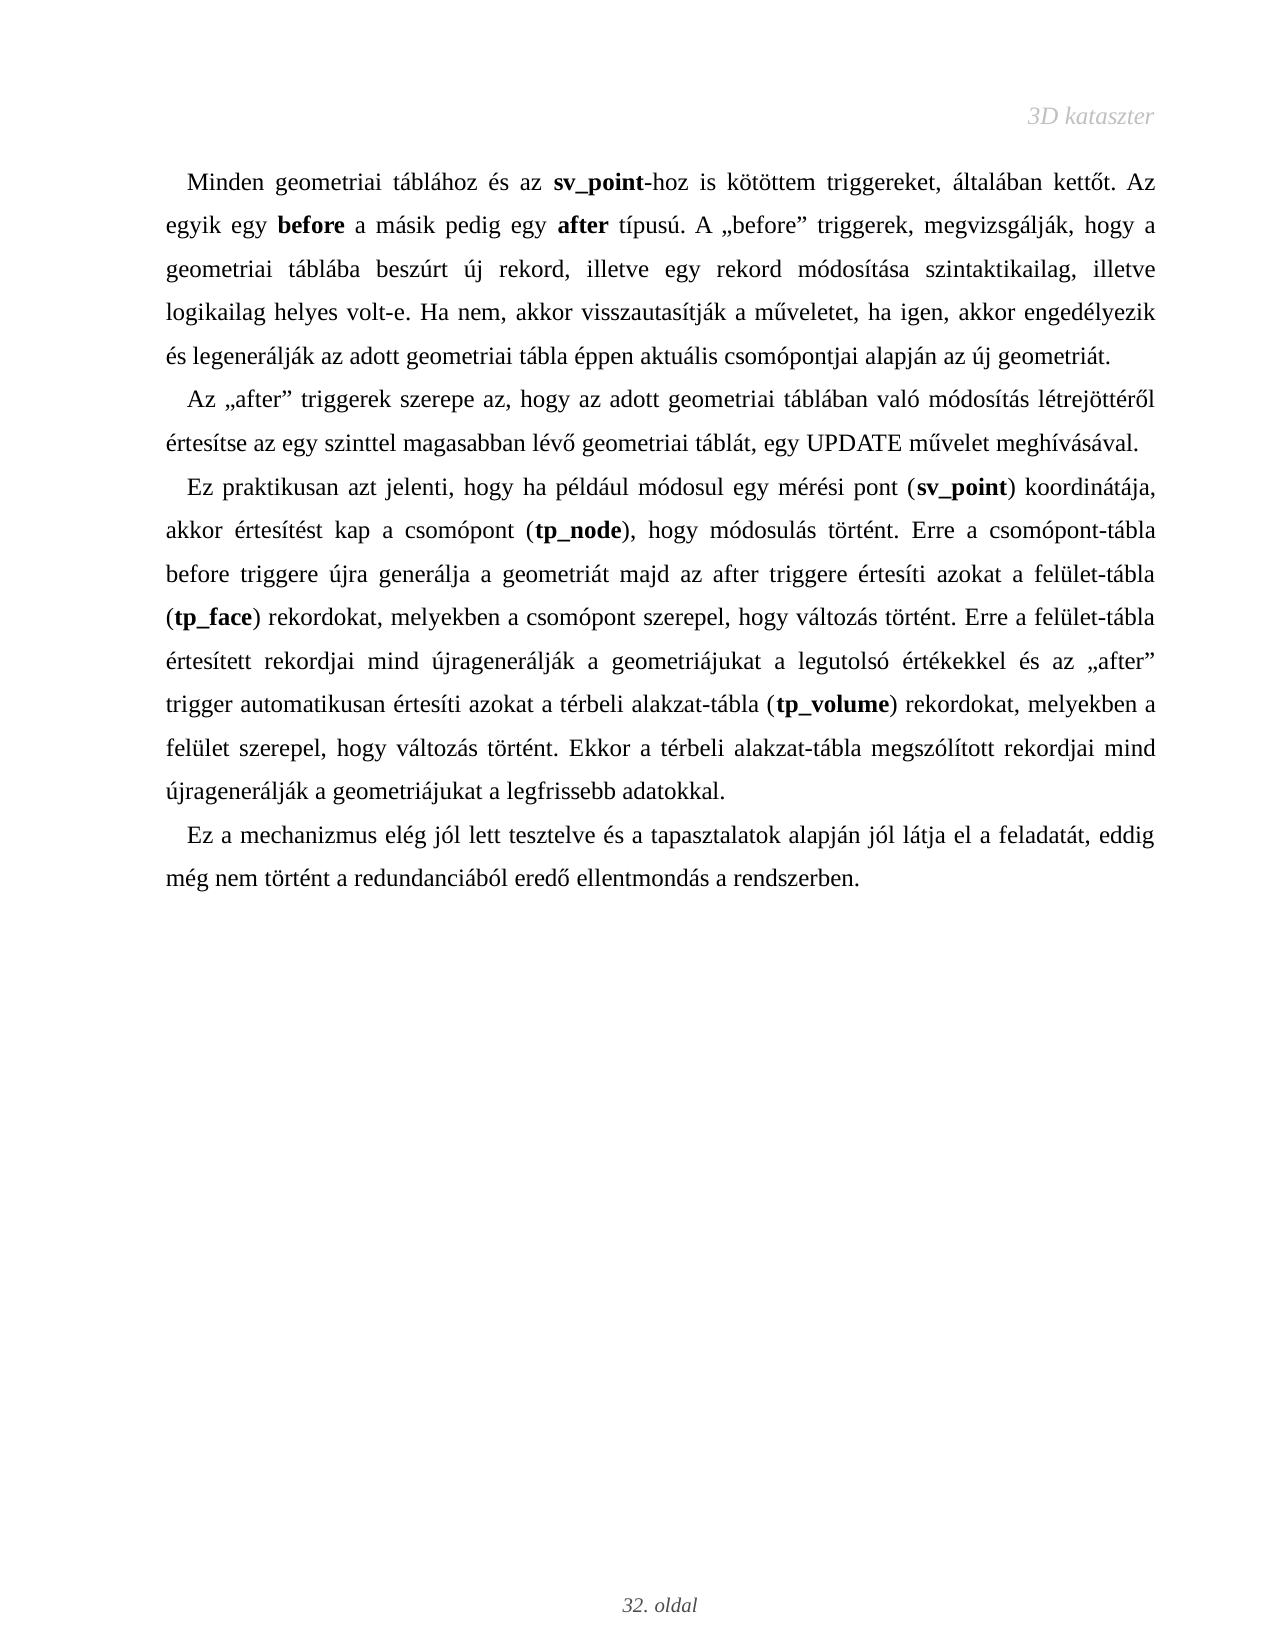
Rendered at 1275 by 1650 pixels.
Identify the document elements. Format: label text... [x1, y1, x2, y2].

text Ez praktikusan azt jelenti, hogy ha például módosul egy mérési pont (sv_point) koordinátája, akkor értesítést kap a csomópont (tp_node), hogy módosulás történt. Erre a csomópont-tábla before triggere újra generálja a geometriát majd az after triggere értesíti azokat a felület-tábla (tp_face) rekordokat, melyekben a csomópont szerepel, hogy változás történt. Erre a felület-tábla értesített rekordjai mind újragenerálják a geometriájukat a legutolsó értékekkel és az „after” trigger automatikusan értesíti azokat a térbeli alakzat-tábla (tp_volume) rekordokat, melyekben a felület szerepel, hogy változás történt. Ekkor a térbeli alakzat-tábla megszólított rekordjai mind újragenerálják a geometriájukat a legfrissebb adatokkal. [166, 471, 1156, 805]
text Az „after” triggerek szerepe az, hogy az adott geometriai táblában való módosítás létrejöttéről értesítse az egy szinttel magasabban lévő geometriai táblát, egy UPDATE művelet meghívásával. [166, 384, 1156, 457]
text Minden geometriai táblához és az sv_point-hoz is kötöttem triggereket, általában kettőt. Az egyik egy before a másik pedig egy after típusú. A „before” triggerek, megvizsgálják, hogy a geometriai táblába beszúrt új rekord, illetve egy rekord módosítása szintaktikailag, illetve logikailag helyes volt-e. Ha nem, akkor visszautasítják a műveletet, ha igen, akkor engedélyezik és legenerálják az adott geometriai tábla éppen aktuális csomópontjai alapján az új geometriát. [166, 167, 1156, 370]
text Ez a mechanizmus elég jól lett tesztelve és a tapasztalatok alapján jól látja el a feladatát, eddig még nem történt a redundanciából eredő ellentmondás a rendszerben. [166, 820, 1156, 892]
